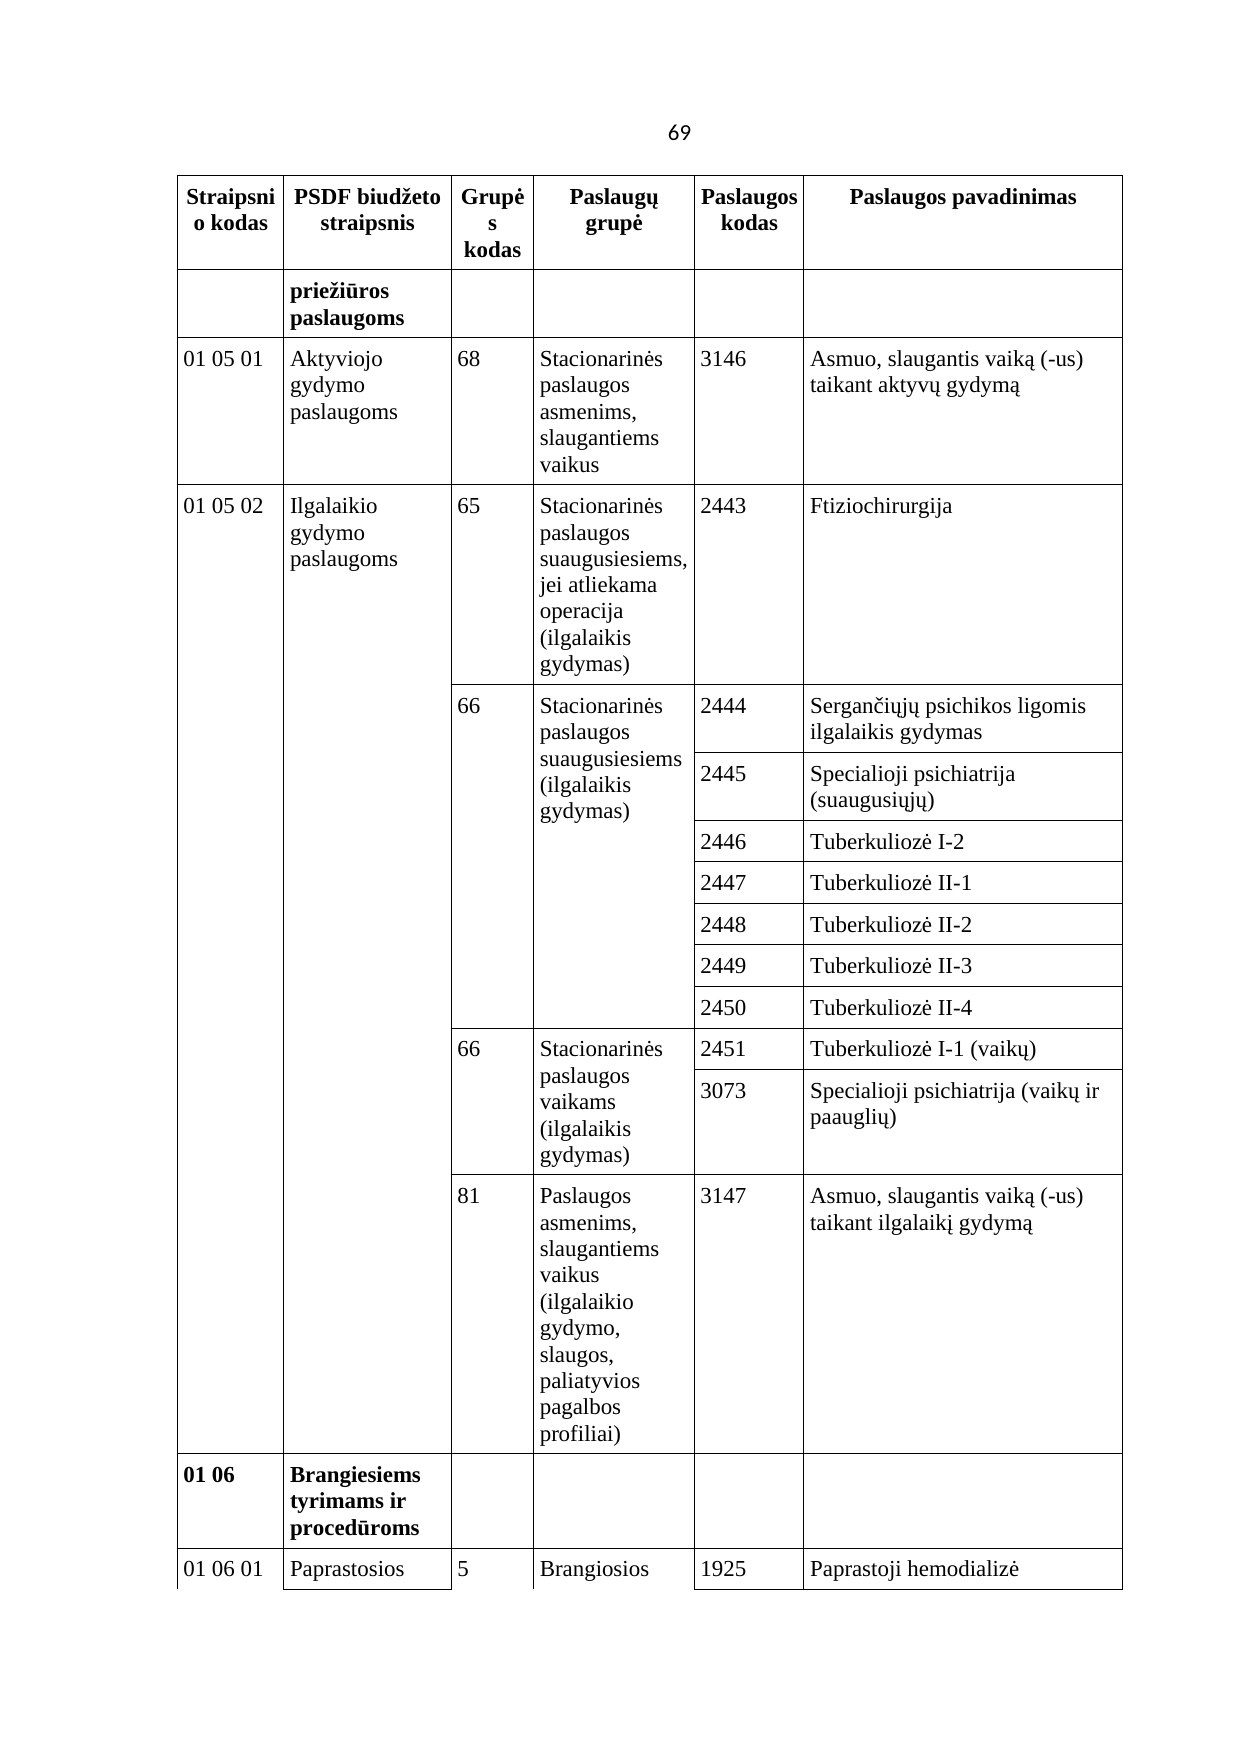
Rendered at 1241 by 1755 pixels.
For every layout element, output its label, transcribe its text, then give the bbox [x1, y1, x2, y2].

table_cell [804, 1454, 1122, 1547]
table_cell Ftiziochirurgija [804, 485, 1122, 684]
table_cell 01 05 01 [178, 338, 283, 484]
table_cell Stacionarinės paslaugos asmenims, slaugantiems vaikus [534, 338, 694, 484]
table_cell Stacionarinės paslaugos suaugusiesiems, jei atliekama operacija (ilgalaikis gydymas) [534, 485, 694, 684]
table_cell [284, 684, 451, 752]
table_cell Specialioji psichiatrija (suaugusiųjų) [804, 753, 1122, 819]
table_cell [178, 1028, 283, 1069]
table_cell [284, 1028, 451, 1069]
table_cell [452, 986, 533, 1027]
table_cell Sergančiųjų psichikos ligomis ilgalaikis gydymas [804, 685, 1122, 752]
table_cell 68 [452, 338, 533, 484]
table_cell Asmuo, slaugantis vaiką (-us) taikant ilgalaikį gydymą [804, 1175, 1122, 1453]
table_header PSDF biudžeto straipsnis [284, 176, 451, 269]
table_cell 2446 [695, 821, 803, 861]
table_cell [178, 752, 283, 819]
table_cell [178, 903, 283, 944]
table_cell [534, 270, 694, 337]
table_cell 2448 [695, 904, 803, 944]
table_cell 01 06 01 [178, 1549, 283, 1589]
table_cell 81 [452, 1175, 533, 1453]
table_header Straipsnio kodas [178, 176, 283, 269]
table_cell Stacionarinės paslaugos suaugusiesiems (ilgalaikis gydymas) [534, 685, 694, 903]
table_cell Brangiosios [534, 1549, 694, 1589]
table_cell Tuberkuliozė II-1 [804, 862, 1122, 903]
table_cell priežiūros paslaugoms [284, 270, 451, 337]
table_cell [534, 986, 694, 1027]
table_cell Asmuo, slaugantis vaiką (-us) taikant aktyvų gydymą [804, 338, 1122, 484]
table_cell [695, 1454, 803, 1547]
table_cell [284, 903, 451, 944]
table_cell 2451 [695, 1029, 803, 1069]
table_cell [178, 1069, 283, 1174]
table_cell [804, 270, 1122, 337]
table_cell [452, 861, 533, 903]
table_cell [178, 1174, 283, 1453]
table_cell [452, 944, 533, 986]
table_cell [534, 944, 694, 986]
table_cell 2445 [695, 753, 803, 819]
table_cell Tuberkuliozė II-4 [804, 987, 1122, 1027]
table_cell 5 [452, 1549, 533, 1589]
table_cell Paprastoji hemodializė [804, 1549, 1122, 1589]
table_cell [534, 1454, 694, 1547]
table_cell Tuberkuliozė I-2 [804, 821, 1122, 861]
table_cell 66 [452, 685, 533, 752]
table_cell [284, 861, 451, 903]
table_cell [178, 684, 283, 752]
table_cell Tuberkuliozė II-2 [804, 904, 1122, 944]
table_cell Aktyviojo gydymo paslaugoms [284, 338, 451, 484]
table_cell 2449 [695, 945, 803, 986]
table_cell [178, 820, 283, 861]
table_cell [284, 986, 451, 1027]
table_cell Paprastosios [284, 1549, 451, 1589]
table_cell 01 05 02 [178, 485, 283, 684]
table_header Paslaugos kodas [695, 176, 803, 269]
table_cell Brangiesiems tyrimams ir procedūroms [284, 1454, 451, 1547]
table_cell 2450 [695, 987, 803, 1027]
table_cell Specialioji psichiatrija (vaikų ir paauglių) [804, 1070, 1122, 1174]
table_cell [178, 944, 283, 986]
table_cell [178, 270, 283, 337]
table_cell [284, 752, 451, 819]
table_cell 66 [452, 1029, 533, 1069]
table_header Grupės kodas [452, 176, 533, 269]
table_cell [284, 1069, 451, 1174]
table_cell 1925 [695, 1549, 803, 1589]
table_cell [534, 903, 694, 944]
table_cell 2447 [695, 862, 803, 903]
table_cell 3146 [695, 338, 803, 484]
table_cell [284, 1174, 451, 1453]
table_cell [452, 820, 533, 861]
table_cell Stacionarinės paslaugos vaikams (ilgalaikis gydymas) [534, 1029, 694, 1174]
table_cell [284, 820, 451, 861]
table_cell 65 [452, 485, 533, 684]
table_cell Ilgalaikio gydymo paslaugoms [284, 485, 451, 684]
table_header Paslaugų grupė [534, 176, 694, 269]
table_cell 3147 [695, 1175, 803, 1453]
table_cell [284, 944, 451, 986]
table_cell [452, 903, 533, 944]
table_cell Tuberkuliozė II-3 [804, 945, 1122, 986]
table_cell [452, 270, 533, 337]
table_cell Tuberkuliozė I-1 (vaikų) [804, 1029, 1122, 1069]
table_cell 3073 [695, 1070, 803, 1174]
table_cell 2444 [695, 685, 803, 752]
table_cell [452, 1069, 533, 1174]
table_header Paslaugos pavadinimas [804, 176, 1122, 269]
table_cell [178, 861, 283, 903]
table_cell [695, 270, 803, 337]
table_cell 2443 [695, 485, 803, 684]
table_cell [452, 1454, 533, 1547]
table_cell [452, 752, 533, 819]
table_cell [178, 986, 283, 1027]
table_cell 01 06 [178, 1454, 283, 1547]
table_cell Paslaugos asmenims, slaugantiems vaikus (ilgalaikio gydymo, slaugos, paliatyvios pagalbos profiliai) [534, 1175, 694, 1453]
